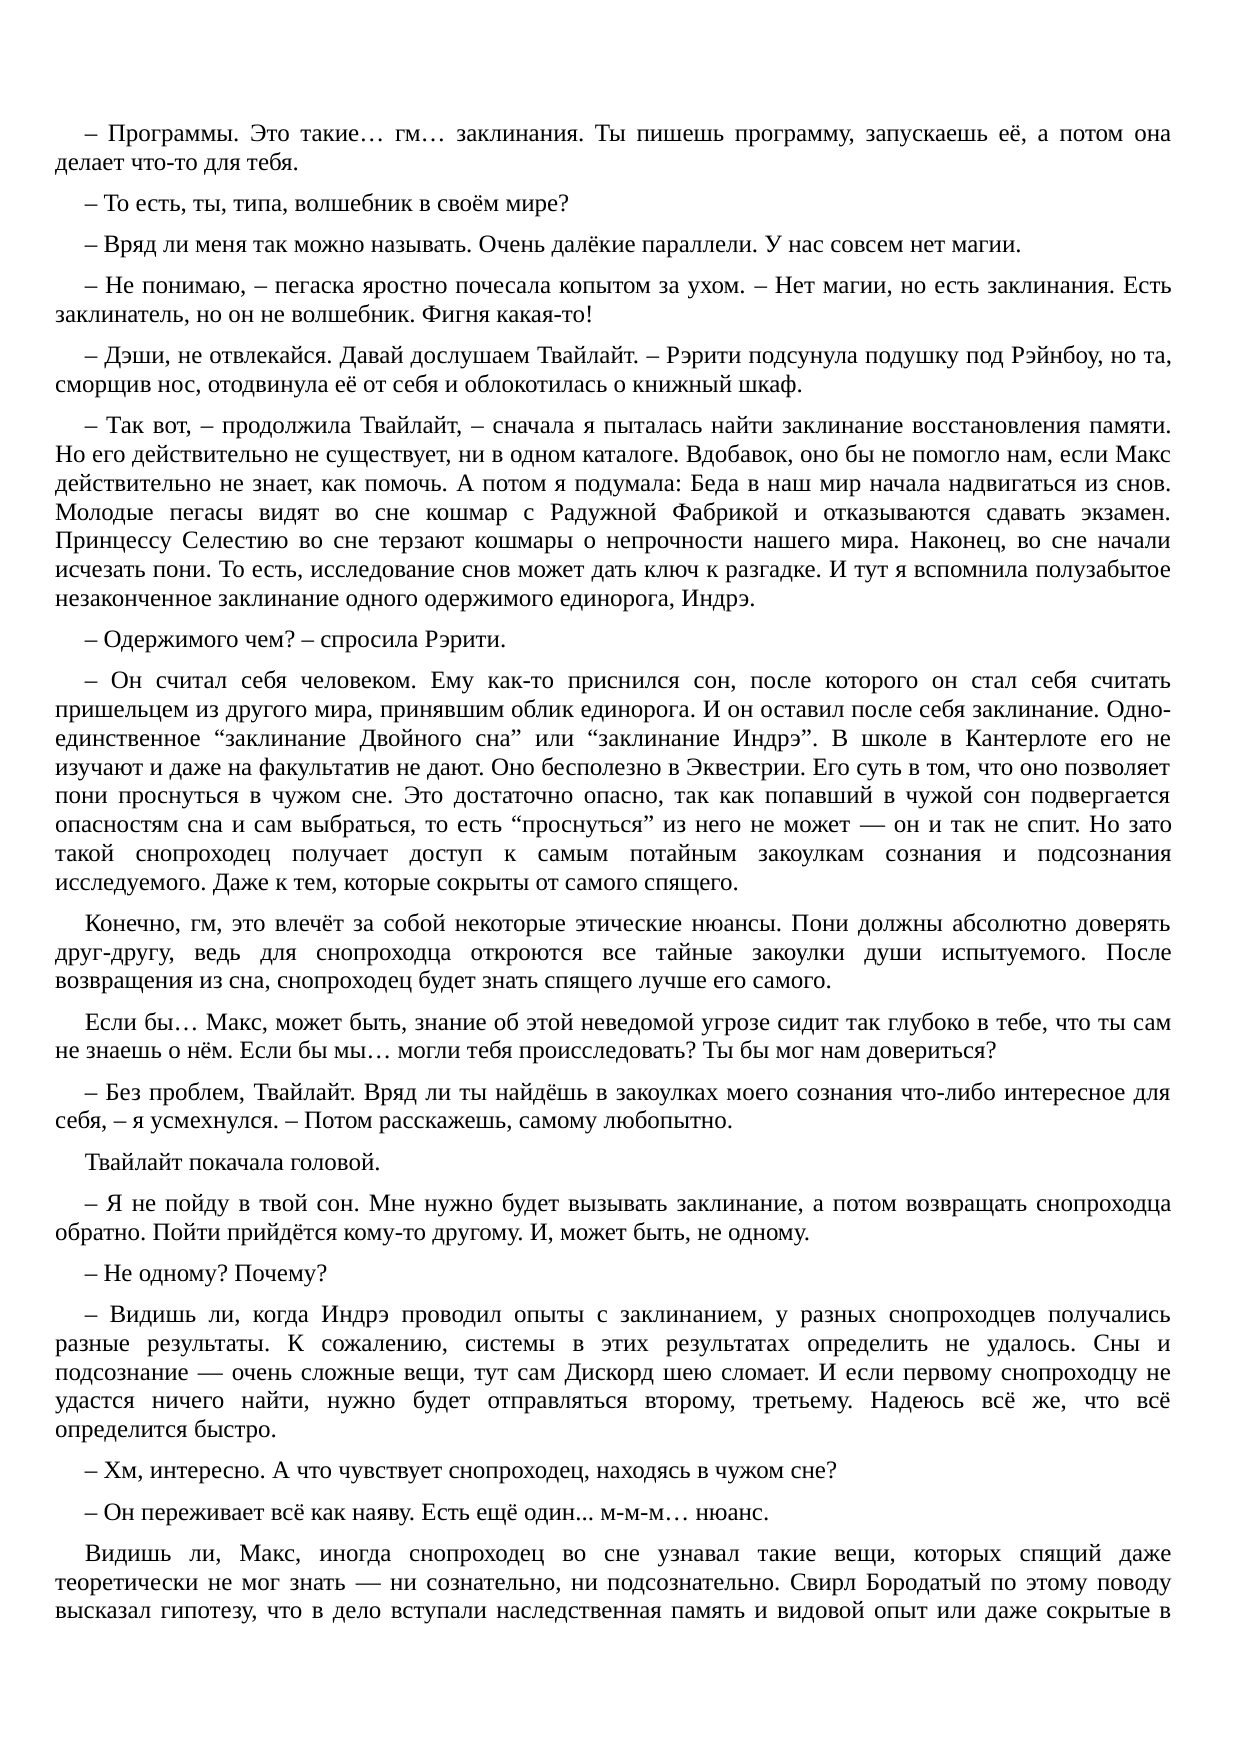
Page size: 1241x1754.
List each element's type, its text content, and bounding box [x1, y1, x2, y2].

text Конечно, гм, это влечёт за собой некоторые этические нюансы. Пони должны абсолютно доверять друг-другу, ведь для снопроходца откроются все тайные закоулки души испытуемого. После возвращения из сна, снопроходец будет знать спящего лучше его самого. [55, 908, 1172, 994]
text – Программы. Это такие… гм… заклинания. Ты пишешь программу, запускаешь её, а потом она делает что-то для тебя. [55, 118, 1172, 176]
text Твайлайт покачала головой. [55, 1147, 1172, 1176]
text – Он считал себя человеком. Ему как-то приснился сон, после которого он стал себя считать пришельцем из другого мира, принявшим облик единорога. И он оставил после себя заклинание. Одно-единственное “заклинание Двойного сна” или “заклинание Индрэ”. В школе в Кантерлоте его не изучают и даже на факультатив не дают. Оно бесполезно в Эквестрии. Его суть в том, что оно позволяет пони проснуться в чужом сне. Это достаточно опасно, так как попавший в чужой сон подвергается опасностям сна и сам выбраться, то есть “проснуться” из него не может — он и так не спит. Но зато такой снопроходец получает доступ к самым потайным закоулкам сознания и подсознания исследуемого. Даже к тем, которые сокрыты от самого спящего. [55, 666, 1172, 896]
text – Одержимого чем? – спросила Рэрити. [55, 624, 1172, 653]
text – Не одному? Почему? [55, 1258, 1172, 1287]
text – То есть, ты, типа, волшебник в своём мире? [55, 188, 1172, 217]
text – Дэши, не отвлекайся. Давай дослушаем Твайлайт. – Рэрити подсунула подушку под Рэйнбоу, но та, сморщив нос, отодвинула её от себя и облокотилась о книжный шкаф. [55, 341, 1172, 398]
text Видишь ли, Макс, иногда снопроходец во сне узнавал такие вещи, которых спящий даже теоретически не мог знать — ни сознательно, ни подсознательно. Свирл Бородатый по этому поводу высказал гипотезу, что в дело вступали наследственная память и видовой опыт или даже сокрытые в [55, 1538, 1172, 1624]
text – Без проблем, Твайлайт. Вряд ли ты найдёшь в закоулках моего сознания что-либо интересное для себя, – я усмехнулся. – Потом расскажешь, самому любопытно. [55, 1077, 1172, 1134]
text – Он переживает всё как наяву. Есть ещё один... м-м-м… нюанс. [55, 1497, 1172, 1526]
text Если бы… Макс, может быть, знание об этой неведомой угрозе сидит так глубоко в тебе, что ты сам не знаешь о нём. Если бы мы… могли тебя происследовать? Ты бы мог нам довериться? [55, 1007, 1172, 1064]
text – Хм, интересно. А что чувствует снопроходец, находясь в чужом сне? [55, 1456, 1172, 1484]
text – Так вот, – продолжила Твайлайт, – сначала я пыталась найти заклинание восстановления памяти. Но его действительно не существует, ни в одном каталоге. Вдобавок, оно бы не помогло нам, если Макс действительно не знает, как помочь. А потом я подумала: Беда в наш мир начала надвигаться из снов. Молодые пегасы видят во сне кошмар с Радужной Фабрикой и отказываются сдавать экзамен. Принцессу Селестию во сне терзают кошмары о непрочности нашего мира. Наконец, во сне начали исчезать пони. То есть, исследование снов может дать ключ к разгадке. И тут я вспомнила полузабытое незаконченное заклинание одного одержимого единорога, Индрэ. [55, 411, 1172, 612]
text – Вряд ли меня так можно называть. Очень далёкие параллели. У нас совсем нет магии. [55, 229, 1172, 258]
text – Видишь ли, когда Индрэ проводил опыты с заклинанием, у разных снопроходцев получались разные результаты. К сожалению, системы в этих результатах определить не удалось. Сны и подсознание — очень сложные вещи, тут сам Дискорд шею сломает. И если первому снопроходцу не удастся ничего найти, нужно будет отправляться второму, третьему. Надеюсь всё же, что всё определится быстро. [55, 1299, 1172, 1443]
text – Я не пойду в твой сон. Мне нужно будет вызывать заклинание, а потом возвращать снопроходца обратно. Пойти прийдётся кому-то другому. И, может быть, не одному. [55, 1188, 1172, 1246]
text – Не понимаю, – пегаска яростно почесала копытом за ухом. – Нет магии, но есть заклинания. Есть заклинатель, но он не волшебник. Фигня какая-то! [55, 271, 1172, 328]
